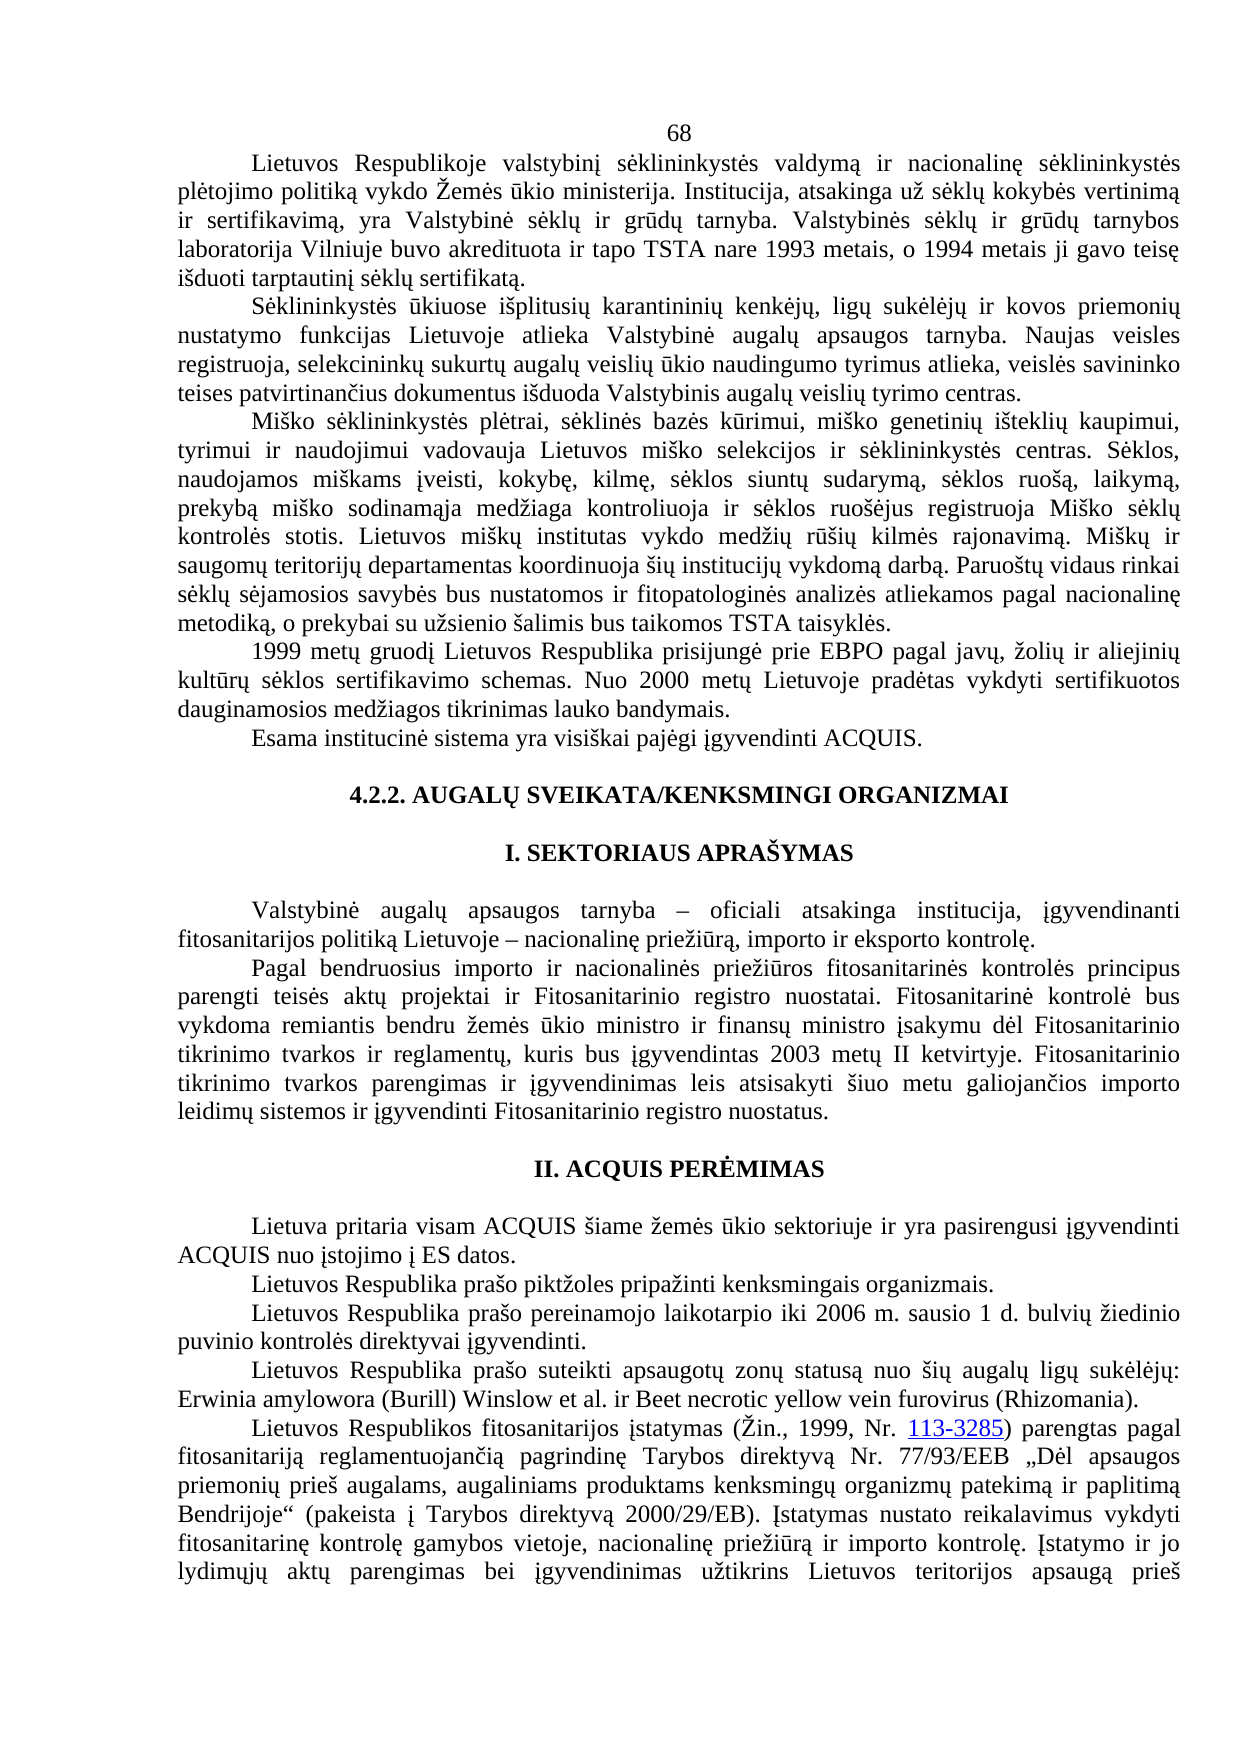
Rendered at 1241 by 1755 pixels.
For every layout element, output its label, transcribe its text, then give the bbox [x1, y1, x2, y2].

text I. SEKTORIAUS APRAŠYMAS [177, 838, 1181, 866]
text Lietuvos Respublika prašo suteikti apsaugotų zonų statusą nuo šių augalų ligų sukėlėjų: Erwinia amylowora (Burill) Winslow et al. ir Beet necrotic yellow vein furovirus (Rhizomania). [177, 1355, 1181, 1413]
text 1999 metų gruodį Lietuvos Respublika prisijungė prie EBPO pagal javų, žolių ir aliejinių kultūrų sėklos sertifikavimo schemas. Nuo 2000 metų Lietuvoje pradėtas vykdyti sertifikuotos dauginamosios medžiagos tikrinimas lauko bandymais. [177, 636, 1181, 723]
text Lietuva pritaria visam ACQUIS šiame žemės ūkio sektoriuje ir yra pasirengusi įgyvendinti ACQUIS nuo įstojimo į ES datos. [177, 1211, 1181, 1269]
text Lietuvos Respublika prašo piktžoles pripažinti kenksmingais organizmais. [177, 1269, 1181, 1298]
text 4.2.2. AUGALŲ SVEIKATA/KENKSMINGI ORGANIZMAI [177, 780, 1181, 809]
text Lietuvos Respublikos fitosanitarijos įstatymas (Žin., 1999, Nr. 113-3285) parengtas pagal fitosanitariją reglamentuojančią pagrindinę Tarybos direktyvą Nr. 77/93/EEB „Dėl apsaugos priemonių prieš augalams, augaliniams produktams kenksmingų organizmų patekimą ir paplitimą Bendrijoje“ (pakeista į Tarybos direktyvą 2000/29/EB). Įstatymas nustato reikalavimus vykdyti fitosanitarinę kontrolę gamybos vietoje, nacionalinę priežiūrą ir importo kontrolę. Įstatymo ir jo lydimųjų aktų parengimas bei įgyvendinimas užtikrins Lietuvos teritorijos apsaugą prieš [177, 1413, 1181, 1585]
text Lietuvos Respublika prašo pereinamojo laikotarpio iki 2006 m. sausio 1 d. bulvių žiedinio puvinio kontrolės direktyvai įgyvendinti. [177, 1298, 1181, 1355]
text Miško sėklininkystės plėtrai, sėklinės bazės kūrimui, miško genetinių išteklių kaupimui, tyrimui ir naudojimui vadovauja Lietuvos miško selekcijos ir sėklininkystės centras. Sėklos, naudojamos miškams įveisti, kokybę, kilmę, sėklos siuntų sudarymą, sėklos ruošą, laikymą, prekybą miško sodinamąja medžiaga kontroliuoja ir sėklos ruošėjus registruoja Miško sėklų kontrolės stotis. Lietuvos miškų institutas vykdo medžių rūšių kilmės rajonavimą. Miškų ir saugomų teritorijų departamentas koordinuoja šių institucijų vykdomą darbą. Paruoštų vidaus rinkai sėklų sėjamosios savybės bus nustatomos ir fitopatologinės analizės atliekamos pagal nacionalinę metodiką, o prekybai su užsienio šalimis bus taikomos TSTA taisyklės. [177, 406, 1181, 636]
text Esama institucinė sistema yra visiškai pajėgi įgyvendinti ACQUIS. [177, 723, 1181, 751]
text Lietuvos Respublikoje valstybinį sėklininkystės valdymą ir nacionalinę sėklininkystės plėtojimo politiką vykdo Žemės ūkio ministerija. Institucija, atsakinga už sėklų kokybės vertinimą ir sertifikavimą, yra Valstybinė sėklų ir grūdų tarnyba. Valstybinės sėklų ir grūdų tarnybos laboratorija Vilniuje buvo akredituota ir tapo TSTA nare 1993 metais, o 1994 metais ji gavo teisę išduoti tarptautinį sėklų sertifikatą. [177, 148, 1181, 291]
text Pagal bendruosius importo ir nacionalinės priežiūros fitosanitarinės kontrolės principus parengti teisės aktų projektai ir Fitosanitarinio registro nuostatai. Fitosanitarinė kontrolė bus vykdoma remiantis bendru žemės ūkio ministro ir finansų ministro įsakymu dėl Fitosanitarinio tikrinimo tvarkos ir reglamentų, kuris bus įgyvendintas 2003 metų II ketvirtyje. Fitosanitarinio tikrinimo tvarkos parengimas ir įgyvendinimas leis atsisakyti šiuo metu galiojančios importo leidimų sistemos ir įgyvendinti Fitosanitarinio registro nuostatus. [177, 953, 1181, 1125]
text Sėklininkystės ūkiuose išplitusių karantininių kenkėjų, ligų sukėlėjų ir kovos priemonių nustatymo funkcijas Lietuvoje atlieka Valstybinė augalų apsaugos tarnyba. Naujas veisles registruoja, selekcininkų sukurtų augalų veislių ūkio naudingumo tyrimus atlieka, veislės savininko teises patvirtinančius dokumentus išduoda Valstybinis augalų veislių tyrimo centras. [177, 291, 1181, 406]
text Valstybinė augalų apsaugos tarnyba – oficiali atsakinga institucija, įgyvendinanti fitosanitarijos politiką Lietuvoje – nacionalinę priežiūrą, importo ir eksporto kontrolę. [177, 895, 1181, 953]
text II. ACQUIS PERĖMIMAS [177, 1154, 1181, 1183]
